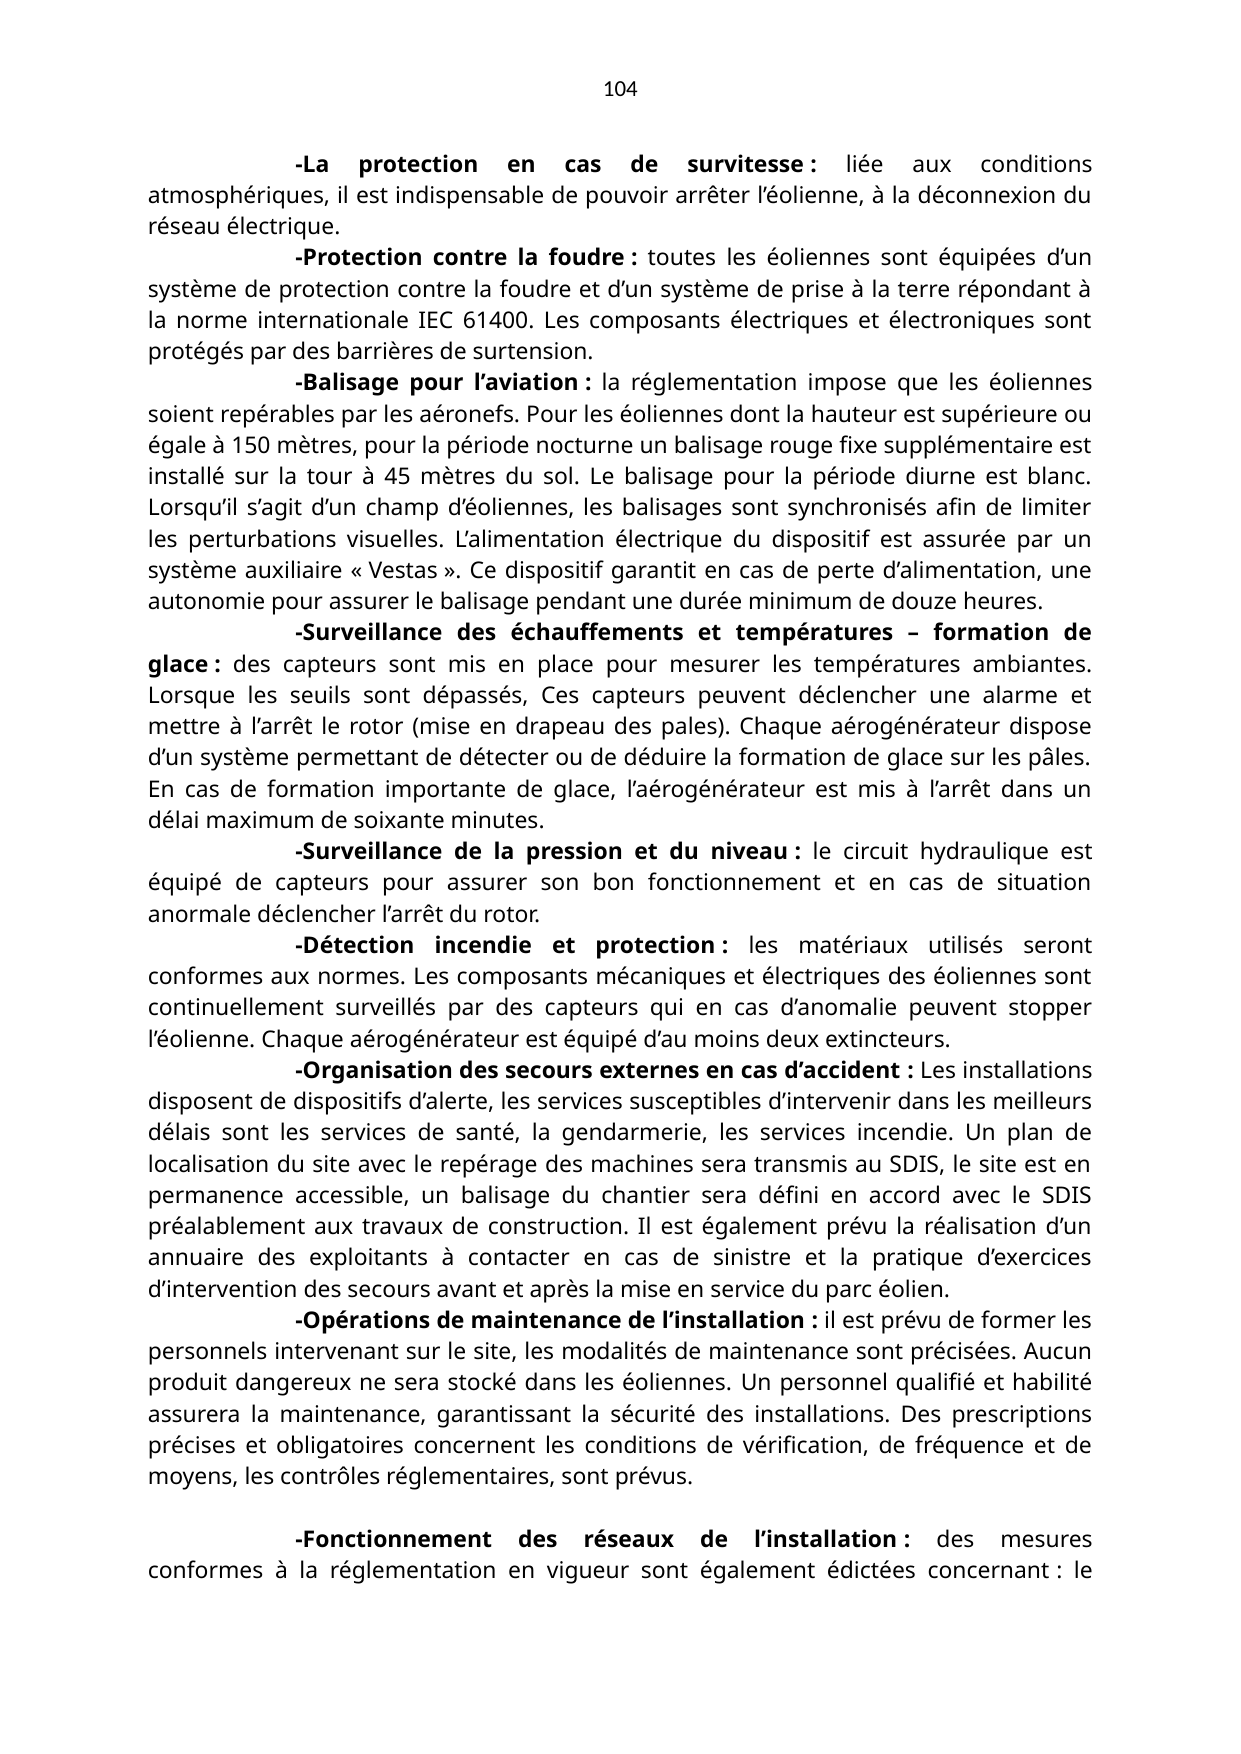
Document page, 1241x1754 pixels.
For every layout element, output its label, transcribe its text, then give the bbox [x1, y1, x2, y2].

text -Protection contre la foudre : toutes les éoliennes sont équipées d’un système de protection contre la foudre et d’un système de prise à la terre répondant à la norme internationale IEC 61400. Les composants électriques et électroniques sont protégés par des barrières de surtension. [148, 241, 1093, 366]
text -Surveillance des échauffements et températures – formation de glace : des capteurs sont mis en place pour mesurer les températures ambiantes. Lorsque les seuils sont dépassés, Ces capteurs peuvent déclencher une alarme et mettre à l’arrêt le rotor (mise en drapeau des pales). Chaque aérogénérateur dispose d’un système permettant de détecter ou de déduire la formation de glace sur les pâles. En cas de formation importante de glace, l’aérogénérateur est mis à l’arrêt dans un délai maximum de soixante minutes. [148, 616, 1093, 835]
text -Fonctionnement des réseaux de l’installation : des mesures conformes à la réglementation en vigueur sont également édictées concernant : le [148, 1523, 1093, 1585]
text -Surveillance de la pression et du niveau : le circuit hydraulique est équipé de capteurs pour assurer son bon fonctionnement et en cas de situation anormale déclencher l’arrêt du rotor. [148, 835, 1093, 929]
text -La protection en cas de survitesse : liée aux conditions atmosphériques, il est indispensable de pouvoir arrêter l’éolienne, à la déconnexion du réseau électrique. [148, 148, 1093, 241]
text -Opérations de maintenance de l’installation : il est prévu de former les personnels intervenant sur le site, les modalités de maintenance sont précisées. Aucun produit dangereux ne sera stocké dans les éoliennes. Un personnel qualifié et habilité assurera la maintenance, garantissant la sécurité des installations. Des prescriptions précises et obligatoires concernent les conditions de vérification, de fréquence et de moyens, les contrôles réglementaires, sont prévus. [148, 1304, 1093, 1491]
text -Balisage pour l’aviation : la réglementation impose que les éoliennes soient repérables par les aéronefs. Pour les éoliennes dont la hauteur est supérieure ou égale à 150 mètres, pour la période nocturne un balisage rouge fixe supplémentaire est installé sur la tour à 45 mètres du sol. Le balisage pour la période diurne est blanc. Lorsqu’il s’agit d’un champ d’éoliennes, les balisages sont synchronisés afin de limiter les perturbations visuelles. L’alimentation électrique du dispositif est assurée par un système auxiliaire « Vestas ». Ce dispositif garantit en cas de perte d’alimentation, une autonomie pour assurer le balisage pendant une durée minimum de douze heures. [148, 366, 1093, 616]
text -Détection incendie et protection : les matériaux utilisés seront conformes aux normes. Les composants mécaniques et électriques des éoliennes sont continuellement surveillés par des capteurs qui en cas d’anomalie peuvent stopper l’éolienne. Chaque aérogénérateur est équipé d’au moins deux extincteurs. [148, 929, 1093, 1054]
text -Organisation des secours externes en cas d’accident : Les installations disposent de dispositifs d’alerte, les services susceptibles d’intervenir dans les meilleurs délais sont les services de santé, la gendarmerie, les services incendie. Un plan de localisation du site avec le repérage des machines sera transmis au SDIS, le site est en permanence accessible, un balisage du chantier sera défini en accord avec le SDIS préalablement aux travaux de construction. Il est également prévu la réalisation d’un annuaire des exploitants à contacter en cas de sinistre et la pratique d’exercices d’intervention des secours avant et après la mise en service du parc éolien. [148, 1054, 1093, 1304]
